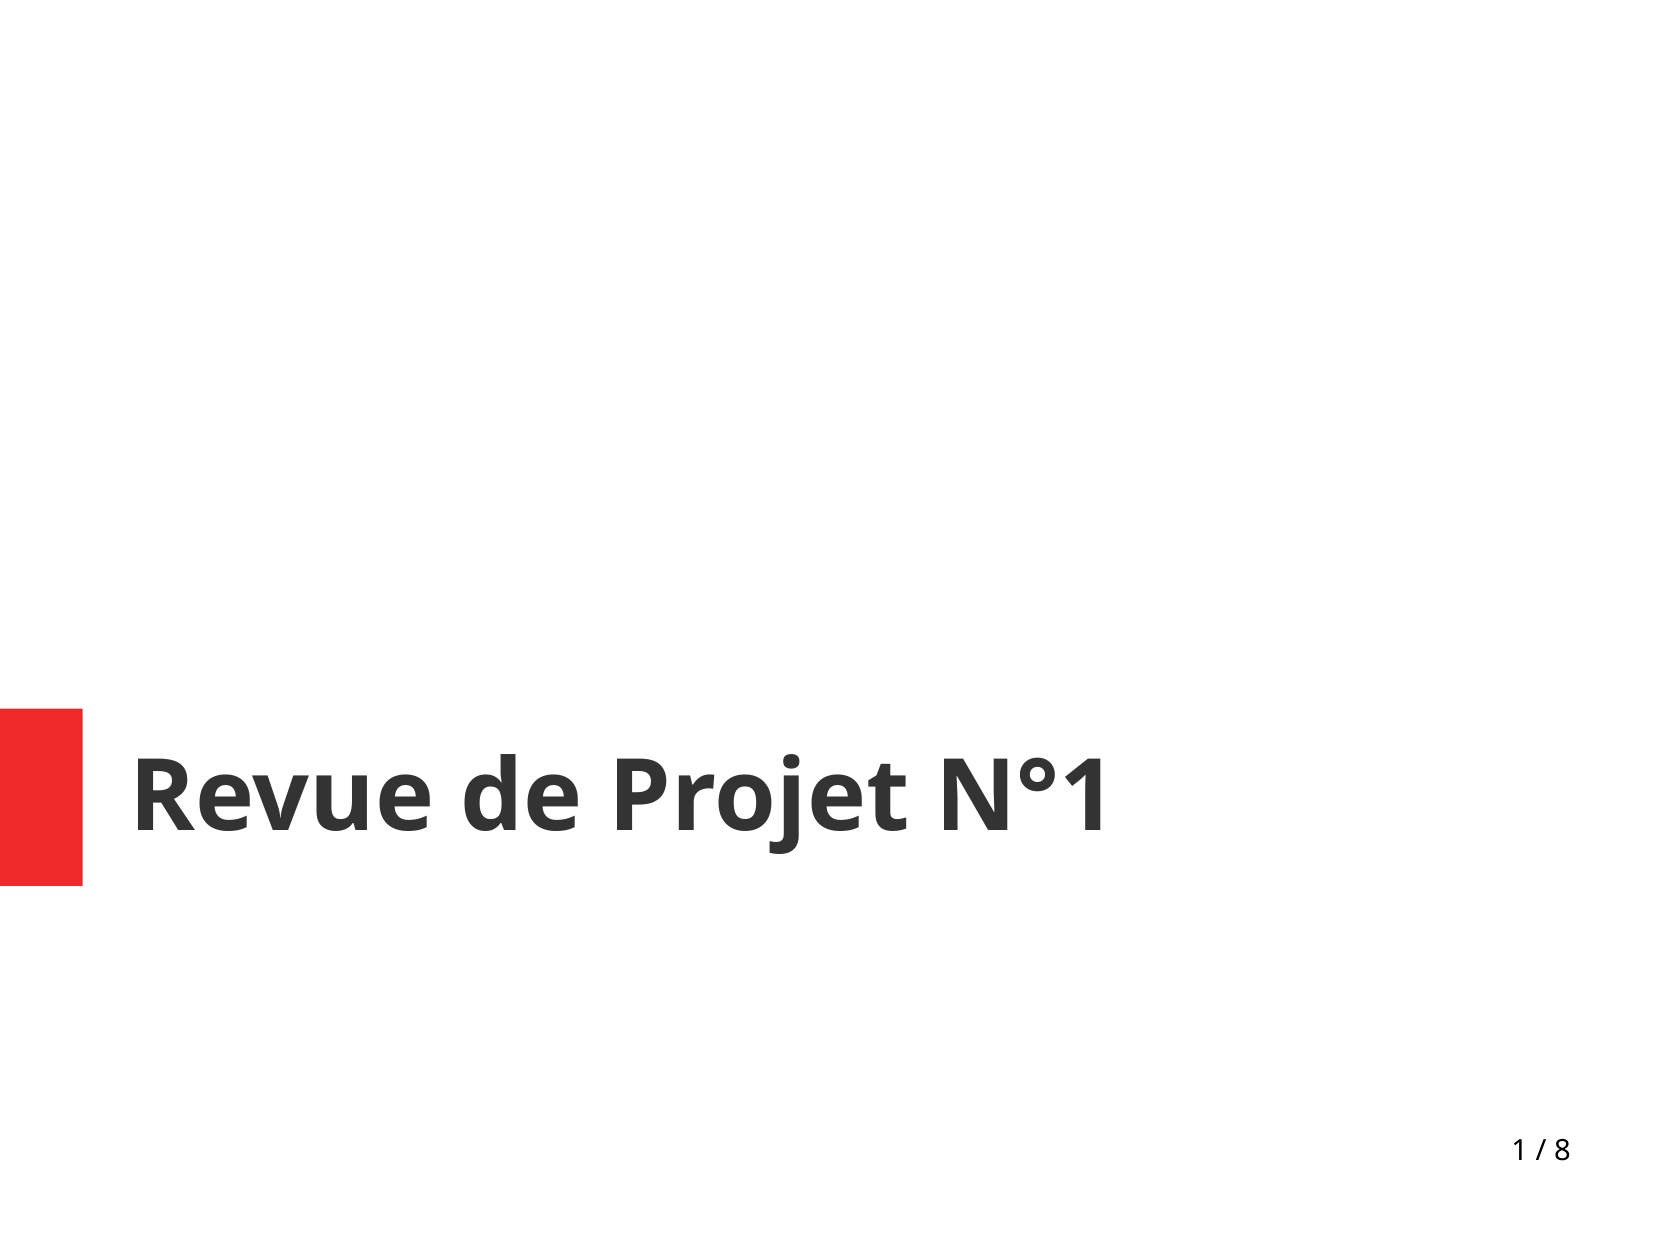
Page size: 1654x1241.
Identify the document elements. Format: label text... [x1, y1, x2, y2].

title Revue de Projet N°1 [129, 673, 1536, 910]
